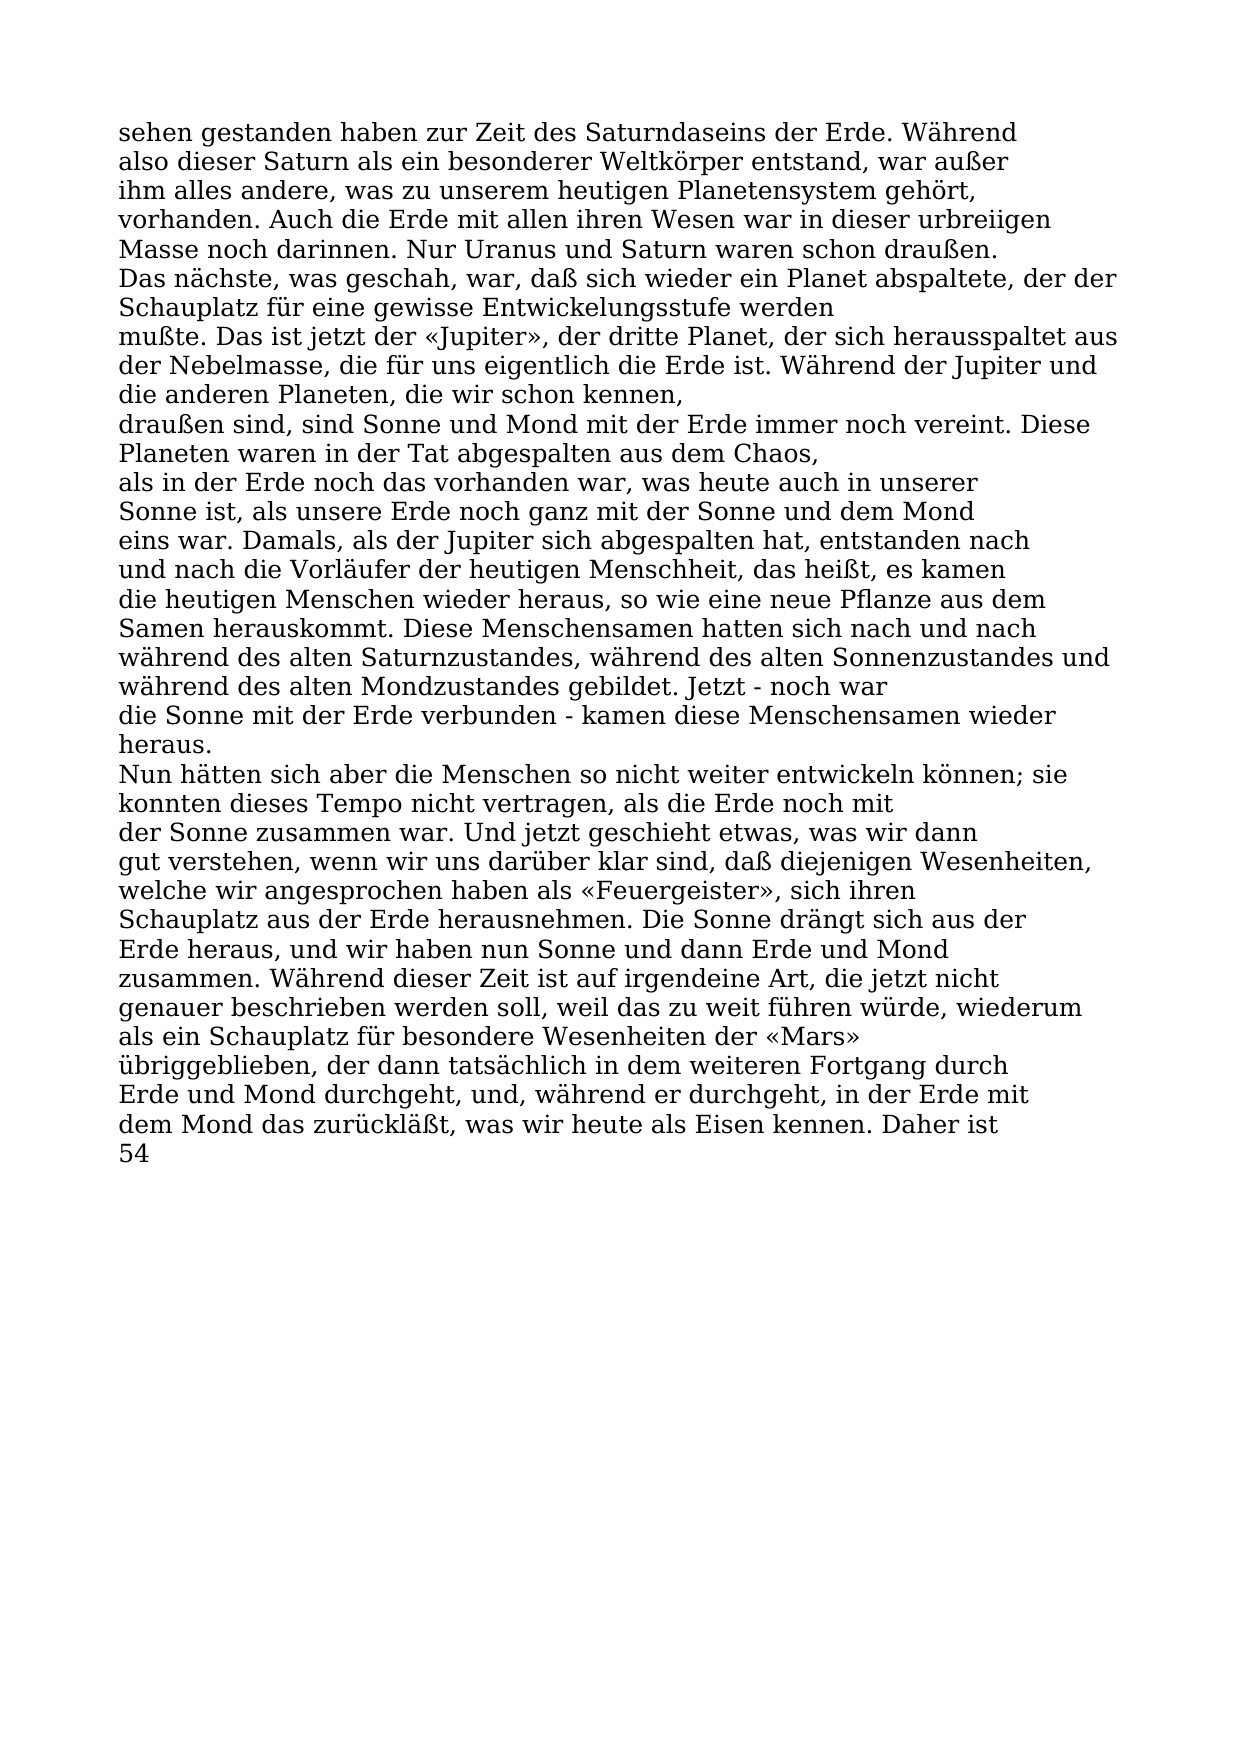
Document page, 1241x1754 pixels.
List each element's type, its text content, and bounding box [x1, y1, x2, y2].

text Sonne ist, als unsere Erde noch ganz mit der Sonne und dem Mond [118, 497, 1122, 526]
text draußen sind, sind Sonne und Mond mit der Erde immer noch vereint. Diese Planeten waren in der Tat abgespalten aus dem Chaos, [118, 410, 1122, 468]
text gut verstehen, wenn wir uns darüber klar sind, daß diejenigen Wesenheiten, welche wir angesprochen haben als «Feuergeister», sich ihren [118, 847, 1122, 906]
text Schauplatz aus der Erde herausnehmen. Die Sonne drängt sich aus der [118, 906, 1122, 935]
text die Sonne mit der Erde verbunden - kamen diese Menschensamen wieder heraus. [118, 701, 1122, 760]
text sehen gestanden haben zur Zeit des Saturndaseins der Erde. Während [118, 118, 1122, 147]
text Masse noch darinnen. Nur Uranus und Saturn waren schon draußen. [118, 235, 1122, 264]
text und nach die Vorläufer der heutigen Menschheit, das heißt, es kamen [118, 556, 1122, 585]
text Erde und Mond durchgeht, und, während er durchgeht, in der Erde mit [118, 1081, 1122, 1110]
text 54 [118, 1139, 1122, 1168]
text Nun hätten sich aber die Menschen so nicht weiter entwickeln können; sie konnten dieses Tempo nicht vertragen, als die Erde noch mit [118, 760, 1122, 818]
text die heutigen Menschen wieder heraus, so wie eine neue Pflanze aus dem [118, 585, 1122, 614]
text während des alten Saturnzustandes, während des alten Sonnenzustandes und während des alten Mondzustandes gebildet. Jetzt - noch war [118, 643, 1122, 701]
text der Sonne zusammen war. Und jetzt geschieht etwas, was wir dann [118, 818, 1122, 847]
text übriggeblieben, der dann tatsächlich in dem weiteren Fortgang durch [118, 1051, 1122, 1081]
text genauer beschrieben werden soll, weil das zu weit führen würde, wiederum als ein Schauplatz für besondere Wesenheiten der «Mars» [118, 993, 1122, 1051]
text zusammen. Während dieser Zeit ist auf irgendeine Art, die jetzt nicht [118, 964, 1122, 993]
text als in der Erde noch das vorhanden war, was heute auch in unserer [118, 468, 1122, 497]
text also dieser Saturn als ein besonderer Weltkörper entstand, war außer [118, 147, 1122, 176]
text Das nächste, was geschah, war, daß sich wieder ein Planet abspaltete, der der Schauplatz für eine gewisse Entwickelungsstufe werden [118, 264, 1122, 322]
text ihm alles andere, was zu unserem heutigen Planetensystem gehört, vorhanden. Auch die Erde mit allen ihren Wesen war in dieser urbreiigen [118, 176, 1122, 235]
text Erde heraus, und wir haben nun Sonne und dann Erde und Mond [118, 935, 1122, 964]
text Samen herauskommt. Diese Menschensamen hatten sich nach und nach [118, 614, 1122, 643]
text eins war. Damals, als der Jupiter sich abgespalten hat, entstanden nach [118, 526, 1122, 556]
text dem Mond das zurückläßt, was wir heute als Eisen kennen. Daher ist [118, 1110, 1122, 1139]
text mußte. Das ist jetzt der «Jupiter», der dritte Planet, der sich herausspaltet aus der Nebelmasse, die für uns eigentlich die Erde ist. Während der Jupiter und die anderen Planeten, die wir schon kennen, [118, 322, 1122, 410]
